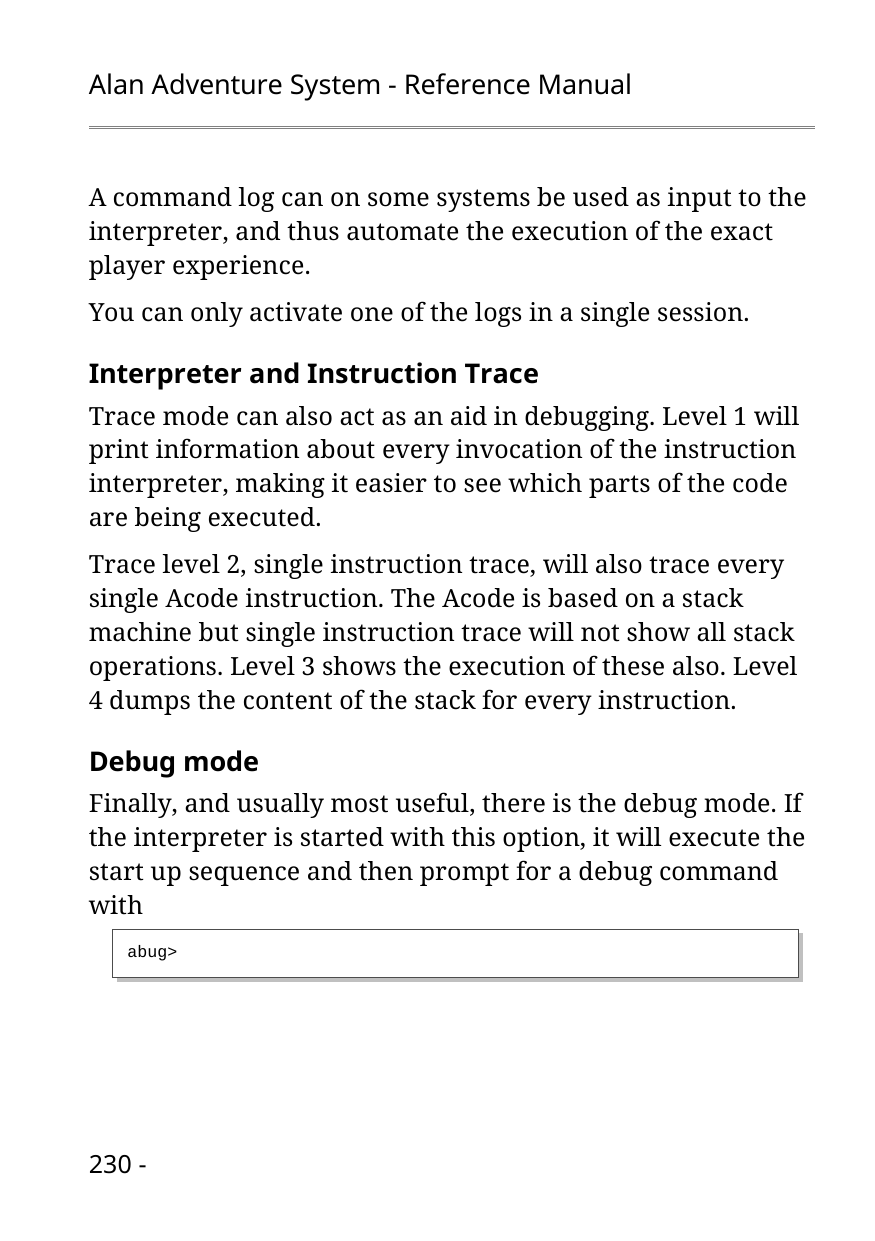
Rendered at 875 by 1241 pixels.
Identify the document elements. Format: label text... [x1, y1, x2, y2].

text Trace level 2, single instruction trace, will also trace every single Acode instruction. The Acode is based on a stack machine but single instruction trace will not show all stack operations. Level 3 shows the execution of these also. Level 4 dumps the content of the stack for every instruction. [88, 547, 815, 717]
text Finally, and usually most useful, there is the debug mode. If the interpreter is started with this option, it will execute the start up sequence and then prompt for a debug command with [88, 786, 815, 922]
text abug> [113, 930, 798, 977]
text A command log can on some systems be used as input to the interpreter, and thus automate the execution of the exact player experience. [88, 180, 815, 282]
subtitle Interpreter and Instruction Trace [88, 354, 815, 391]
text You can only activate one of the logs in a single session. [88, 295, 815, 329]
subtitle Debug mode [88, 742, 815, 779]
text Trace mode can also act as an aid in debugging. Level 1 will print information about every invocation of the instruction interpreter, making it easier to see which parts of the code are being executed. [88, 398, 815, 534]
